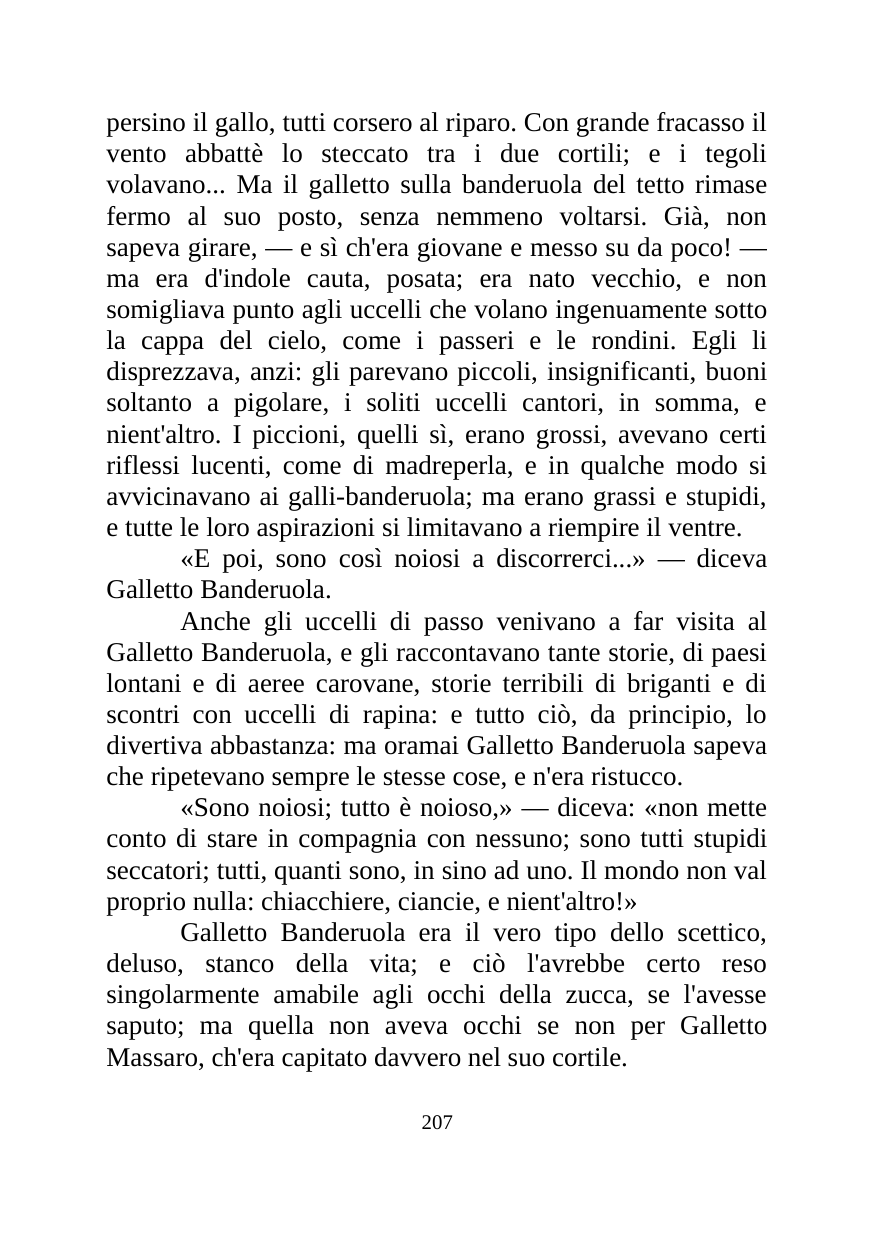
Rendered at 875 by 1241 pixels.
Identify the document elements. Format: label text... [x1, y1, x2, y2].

text Galletto Banderuola era il vero tipo dello scettico, deluso, stanco della vita; e ciò l'avrebbe certo reso singolarmente amabile agli occhi della zucca, se l'avesse saputo; ma quella non aveva occhi se non per Galletto Massaro, ch'era capitato davvero nel suo cortile. [106, 916, 768, 1072]
text Anche gli uccelli di passo venivano a far visita al Galletto Banderuola, e gli raccontavano tante storie, di paesi lontani e di aeree carovane, storie terribili di briganti e di scontri con uccelli di rapina: e tutto ciò, da principio, lo divertiva abbastanza: ma oramai Galletto Banderuola sapeva che ripetevano sempre le stesse cose, e n'era ristucco. [106, 604, 768, 791]
text «Sono noiosi; tutto è noioso,» — diceva: «non mette conto di stare in compagnia con nessuno; sono tutti stupidi seccatori; tutti, quanti sono, in sino ad uno. Il mondo non val proprio nulla: chiacchiere, ciancie, e nient'altro!» [106, 791, 768, 916]
text persino il gallo, tutti corsero al riparo. Con grande fracasso il vento abbattè lo steccato tra i due cortili; e i tegoli volavano... Ma il galletto sulla banderuola del tetto rimase fermo al suo posto, senza nemmeno voltarsi. Già, non sapeva girare, — e sì ch'era giovane e messo su da poco! — ma era d'indole cauta, posata; era nato vecchio, e non somigliava punto agli uccelli che volano ingenuamente sotto la cappa del cielo, come i passeri e le rondini. Egli li disprezzava, anzi: gli parevano piccoli, insignificanti, buoni soltanto a pigolare, i soliti uccelli cantori, in somma, e nient'altro. I piccioni, quelli sì, erano grossi, avevano certi riflessi lucenti, come di madreperla, e in qualche modo si avvicinavano ai galli-banderuola; ma erano grassi e stupidi, e tutte le loro aspirazioni si limitavano a riempire il ventre. [106, 106, 768, 542]
text «E poi, sono così noiosi a discorrerci...» — diceva Galletto Banderuola. [106, 542, 768, 604]
